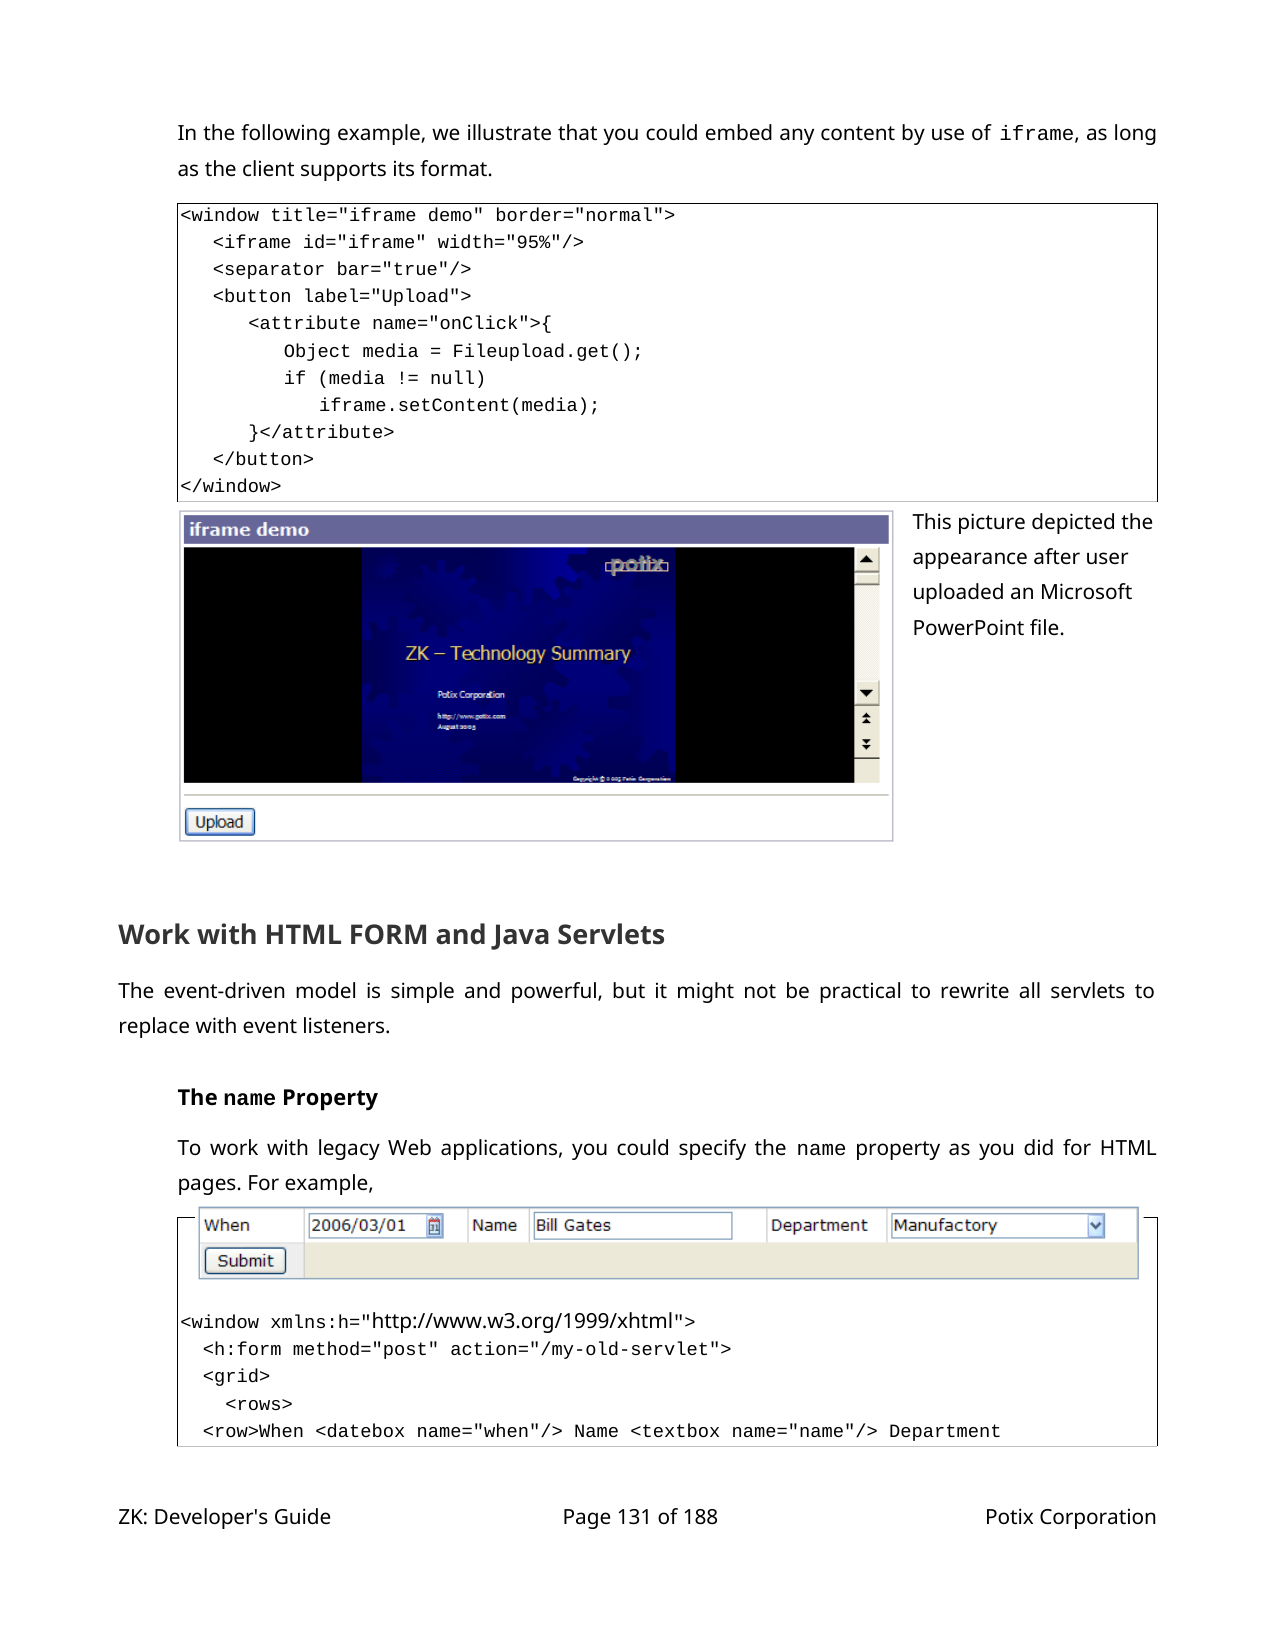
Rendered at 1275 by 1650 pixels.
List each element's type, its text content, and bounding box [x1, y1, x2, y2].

text <window title="iframe demo" border="normal"> [178, 204, 1157, 227]
text iframe.setContent(media); [178, 393, 1157, 417]
text </button> [178, 447, 1157, 471]
picture [195, 1203, 1144, 1282]
table_header This picture depicted the appearance after user uploaded an Microsoft PowerPoint file. [912, 507, 1156, 845]
text To work with legacy Web applications, you could specify the name property as you did for HTML pages. For example, [177, 1133, 1157, 1196]
text <grid> [178, 1364, 1157, 1389]
subtitle Work with HTML FORM and Java Servlets [118, 916, 1157, 952]
text <button label="Upload"> [178, 284, 1157, 308]
text The event-driven model is simple and powerful, but it might not be practical to rewrite all servlets to replace with event listeners. [118, 976, 1157, 1039]
picture [177, 507, 898, 845]
subtitle The name Property [177, 1082, 1157, 1112]
text <h:form method="post" action="/my-old-servlet"> [178, 1337, 1157, 1361]
text <rows> [178, 1392, 1157, 1416]
text }</attribute> [178, 420, 1157, 444]
text <iframe id="iframe" width="95%"/> [178, 230, 1157, 254]
text <separator bar="true"/> [178, 257, 1157, 281]
text </window> [178, 474, 1157, 501]
text <attribute name="onClick">{ [178, 311, 1157, 336]
text <row>When <datebox name="when"/> Name <textbox name="name"/> Department [178, 1419, 1157, 1446]
table_header [898, 507, 912, 845]
text if (media != null) [178, 366, 1157, 390]
text <window xmlns:h="http://www.w3.org/1999/xhtml"> [178, 1306, 1157, 1334]
text Object media = Fileupload.get(); [178, 338, 1157, 363]
text In the following example, we illustrate that you could embed any content by use of iframe, as long as the client supports its format. [177, 118, 1157, 182]
